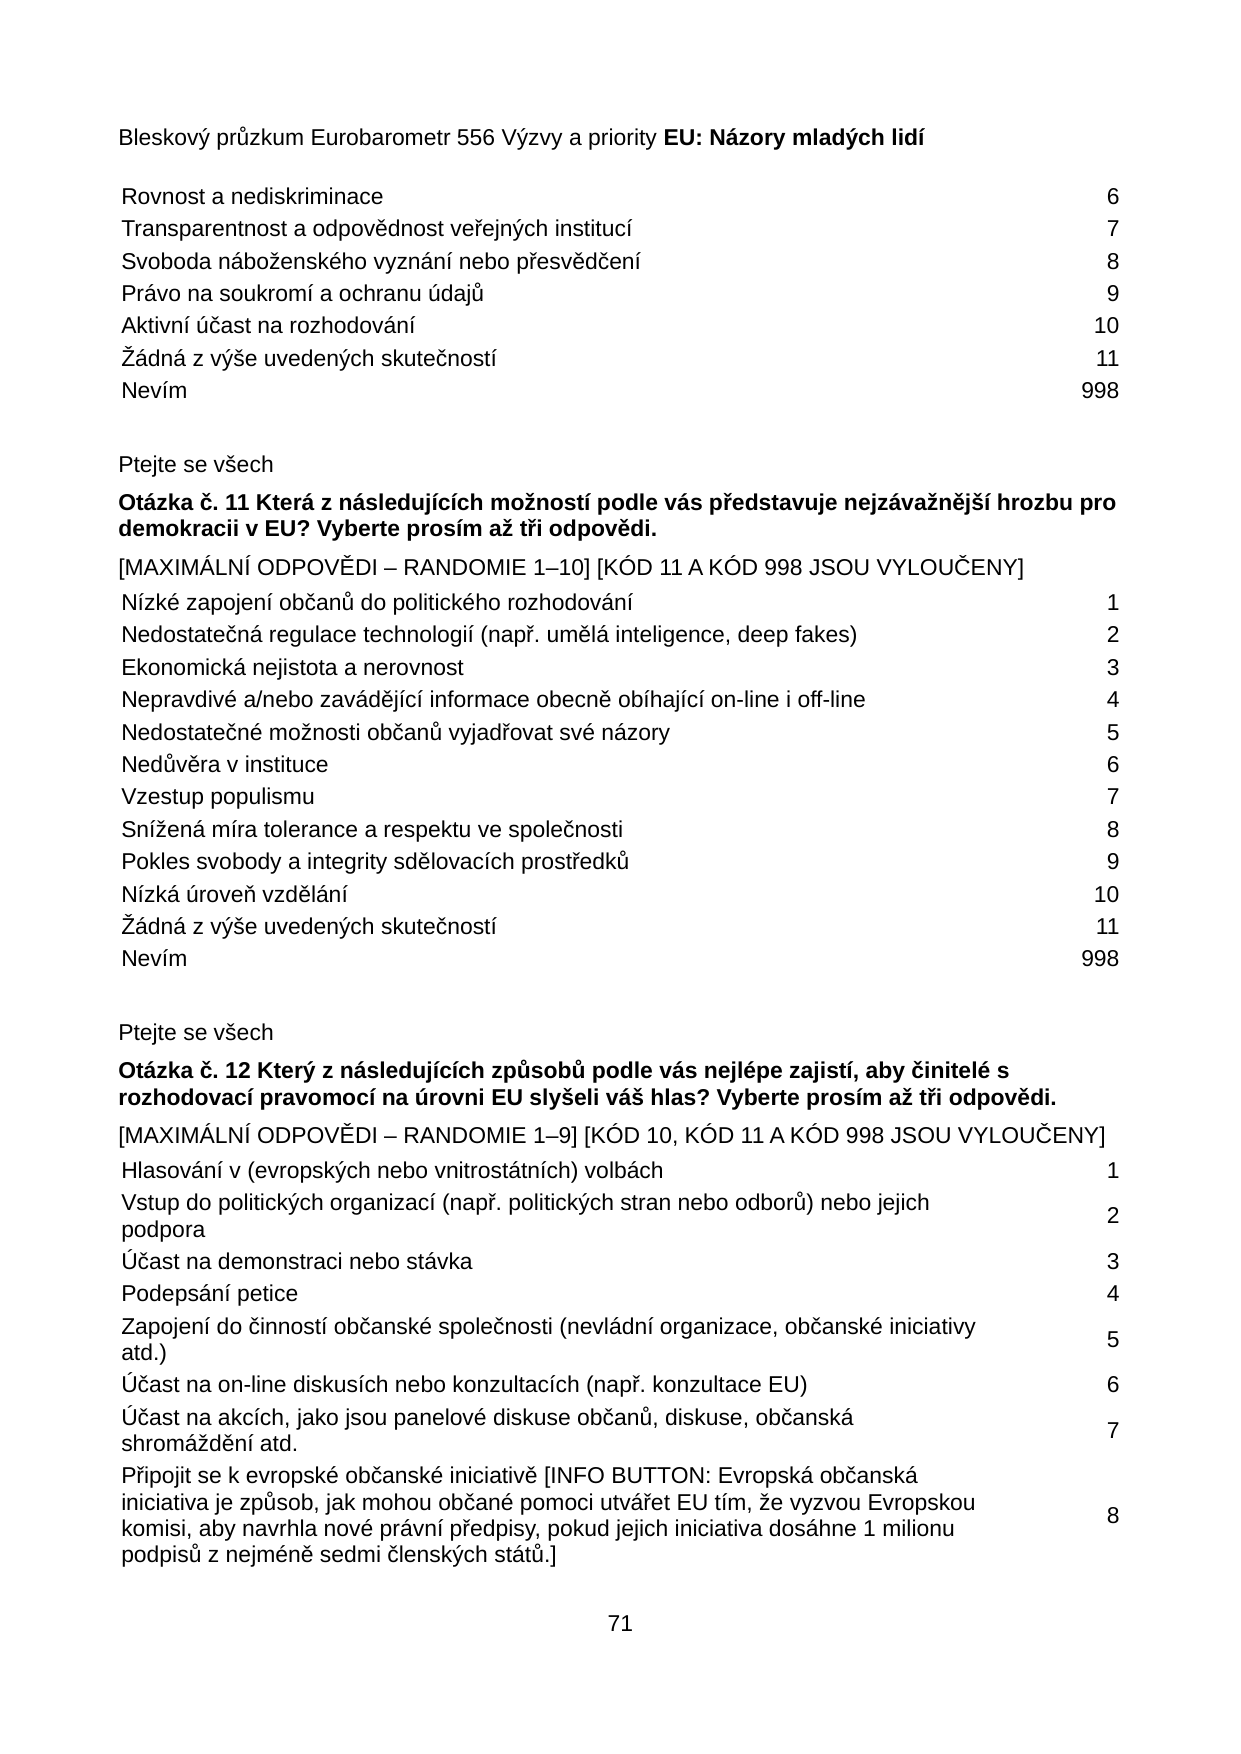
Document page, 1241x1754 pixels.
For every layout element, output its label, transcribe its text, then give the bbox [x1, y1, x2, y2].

table_header Hlasování v (evropských nebo vnitrostátních) volbách [118, 1154, 986, 1186]
table_cell 8 [986, 813, 1122, 845]
table_cell 6 [986, 748, 1122, 780]
table_cell Nevím [118, 374, 986, 407]
table_cell Nedůvěra v instituce [118, 748, 986, 780]
table_cell 6 [986, 180, 1122, 212]
table_cell 998 [986, 374, 1122, 407]
text Ptejte se všech [118, 451, 1122, 477]
table_cell Zapojení do činností občanské společnosti (nevládní organizace, občanské iniciativy atd.) [118, 1310, 986, 1368]
table_cell 5 [986, 716, 1122, 748]
table_cell Ekonomická nejistota a nerovnost [118, 651, 986, 683]
table_cell 2 [986, 1186, 1122, 1245]
table_cell Připojit se k evropské občanské iniciativě [INFO BUTTON: Evropská občanská iniciativa je způsob, jak mohou občané pomoci utvářet EU tím, že vyzvou Evropskou komisi, aby navrhla nové právní předpisy, pokud jejich iniciativa dosáhne 1 milionu podpisů z nejméně sedmi členských států.] [118, 1459, 986, 1570]
table_cell Nedostatečné možnosti občanů vyjadřovat své názory [118, 716, 986, 748]
table_cell 6 [986, 1368, 1122, 1401]
table_cell 9 [986, 845, 1122, 877]
table_cell 9 [986, 277, 1122, 309]
table_header 1 [986, 1154, 1122, 1186]
table_cell 998 [986, 942, 1122, 975]
table_cell 11 [986, 910, 1122, 942]
table_cell Pokles svobody a integrity sdělovacích prostředků [118, 845, 986, 877]
text Otázka č. 11 Která z následujících možností podle vás představuje nejzávažnější hrozbu pro demokracii v EU? Vyberte prosím až tři odpovědi. [118, 489, 1122, 542]
table_cell 8 [986, 245, 1122, 277]
table_cell 2 [986, 618, 1122, 651]
table_cell 7 [986, 212, 1122, 245]
table_cell 5 [986, 1310, 1122, 1368]
text [MAXIMÁLNÍ ODPOVĚDI – RANDOMIE 1–10] [KÓD 11 A KÓD 998 JSOU VYLOUČENY] [118, 554, 1122, 580]
table_cell Účast na demonstraci nebo stávka [118, 1245, 986, 1277]
text Ptejte se všech [118, 1019, 1122, 1045]
table_cell Transparentnost a odpovědnost veřejných institucí [118, 212, 986, 245]
table_header 1 [986, 586, 1122, 618]
table_cell 3 [986, 1245, 1122, 1277]
text Otázka č. 12 Který z následujících způsobů podle vás nejlépe zajistí, aby činitelé s rozhodovací pravomocí na úrovni EU slyšeli váš hlas? Vyberte prosím až tři odpovědi. [118, 1057, 1122, 1110]
table_cell Právo na soukromí a ochranu údajů [118, 277, 986, 309]
table_cell 10 [986, 310, 1122, 342]
table_cell 4 [986, 1277, 1122, 1310]
table_cell Nízká úroveň vzdělání [118, 878, 986, 910]
table_cell 10 [986, 878, 1122, 910]
table_cell Nepravdivé a/nebo zavádějící informace obecně obíhající on-line i off-line [118, 683, 986, 716]
table_cell Žádná z výše uvedených skutečností [118, 342, 986, 374]
table_cell Nevím [118, 942, 986, 975]
table_cell 7 [986, 780, 1122, 813]
table_cell 11 [986, 342, 1122, 374]
table_cell 7 [986, 1401, 1122, 1459]
table_cell Aktivní účast na rozhodování [118, 310, 986, 342]
table_cell Nedostatečná regulace technologií (např. umělá inteligence, deep fakes) [118, 618, 986, 651]
table_cell Vzestup populismu [118, 780, 986, 813]
table_cell Vstup do politických organizací (např. politických stran nebo odborů) nebo jejich podpora [118, 1186, 986, 1245]
table_cell Snížená míra tolerance a respektu ve společnosti [118, 813, 986, 845]
table_cell 8 [986, 1459, 1122, 1570]
table_header Nízké zapojení občanů do politického rozhodování [118, 586, 986, 618]
table_cell 3 [986, 651, 1122, 683]
table_cell Účast na on-line diskusích nebo konzultacích (např. konzultace EU) [118, 1368, 986, 1401]
text [MAXIMÁLNÍ ODPOVĚDI – RANDOMIE 1–9] [KÓD 10, KÓD 11 A KÓD 998 JSOU VYLOUČENY] [118, 1122, 1122, 1148]
table_cell Rovnost a nediskriminace [118, 180, 986, 212]
table_cell Účast na akcích, jako jsou panelové diskuse občanů, diskuse, občanská shromáždění atd. [118, 1401, 986, 1459]
table_cell Svoboda náboženského vyznání nebo přesvědčení [118, 245, 986, 277]
table_cell Žádná z výše uvedených skutečností [118, 910, 986, 942]
table_cell Podepsání petice [118, 1277, 986, 1310]
table_cell 4 [986, 683, 1122, 716]
